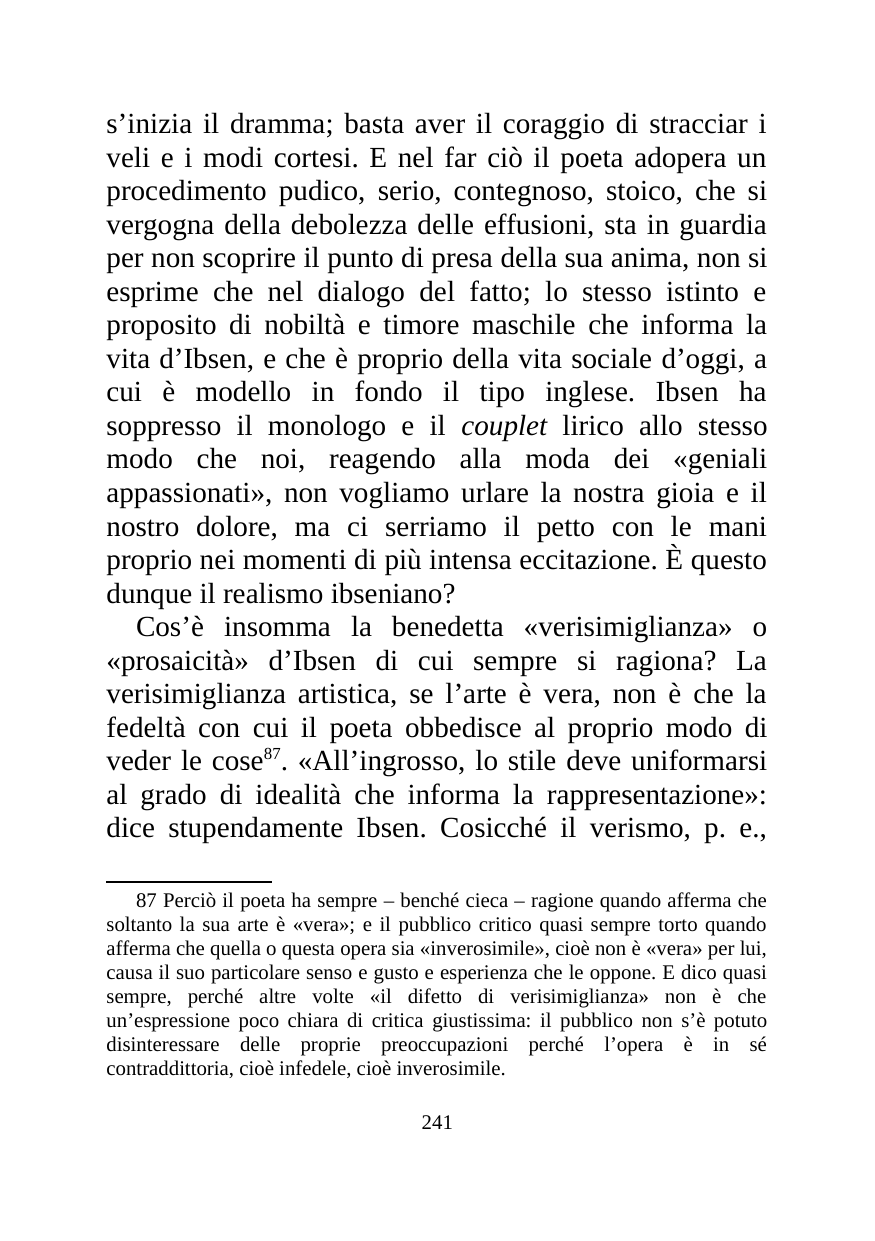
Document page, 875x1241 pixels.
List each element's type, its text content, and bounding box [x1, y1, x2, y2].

text Perciò il poeta ha sempre – benché cieca – ragione quando afferma che soltanto la sua arte è «vera»; e il pubblico critico quasi sempre torto quando afferma che quella o questa opera sia «inverosimile», cioè non è «vera» per lui, causa il suo particolare senso e gusto e esperienza che le oppone. E dico quasi sempre, perché altre volte «il difetto di verisimiglianza» non è che un’espressione poco chiara di critica giustissima: il pubblico non s’è potuto disinteressare delle proprie preoccupazioni perché l’opera è in sé contraddittoria, cioè infedele, cioè inverosimile. [106, 888, 768, 1080]
text Cos’è insomma la benedetta «verisimiglianza» o «prosaicità» d’Ibsen di cui sempre si ragiona? La verisimiglianza artistica, se l’arte è vera, non è che la fedeltà con cui il poeta obbedisce al proprio modo di veder le cose. «All’ingrosso, lo stile deve uniformarsi al grado di idealità che informa la rappresentazione»: dice stupendamente Ibsen. Cosicché il verismo, p. e., [106, 609, 768, 844]
text s’inizia il dramma; basta aver il coraggio di stracciar i veli e i modi cortesi. E nel far ciò il poeta adopera un procedimento pudico, serio, contegnoso, stoico, che si vergogna della debolezza delle effusioni, sta in guardia per non scoprire il punto di presa della sua anima, non si esprime che nel dialogo del fatto; lo stesso istinto e proposito di nobiltà e timore maschile che informa la vita d’Ibsen, e che è proprio della vita sociale d’oggi, a cui è modello in fondo il tipo inglese. Ibsen ha soppresso il monologo e il couplet lirico allo stesso modo che noi, reagendo alla moda dei «geniali appassionati», non vogliamo urlare la nostra gioia e il nostro dolore, ma ci serriamo il petto con le mani proprio nei momenti di più intensa eccitazione. È questo dunque il realismo ibseniano? [106, 106, 768, 609]
